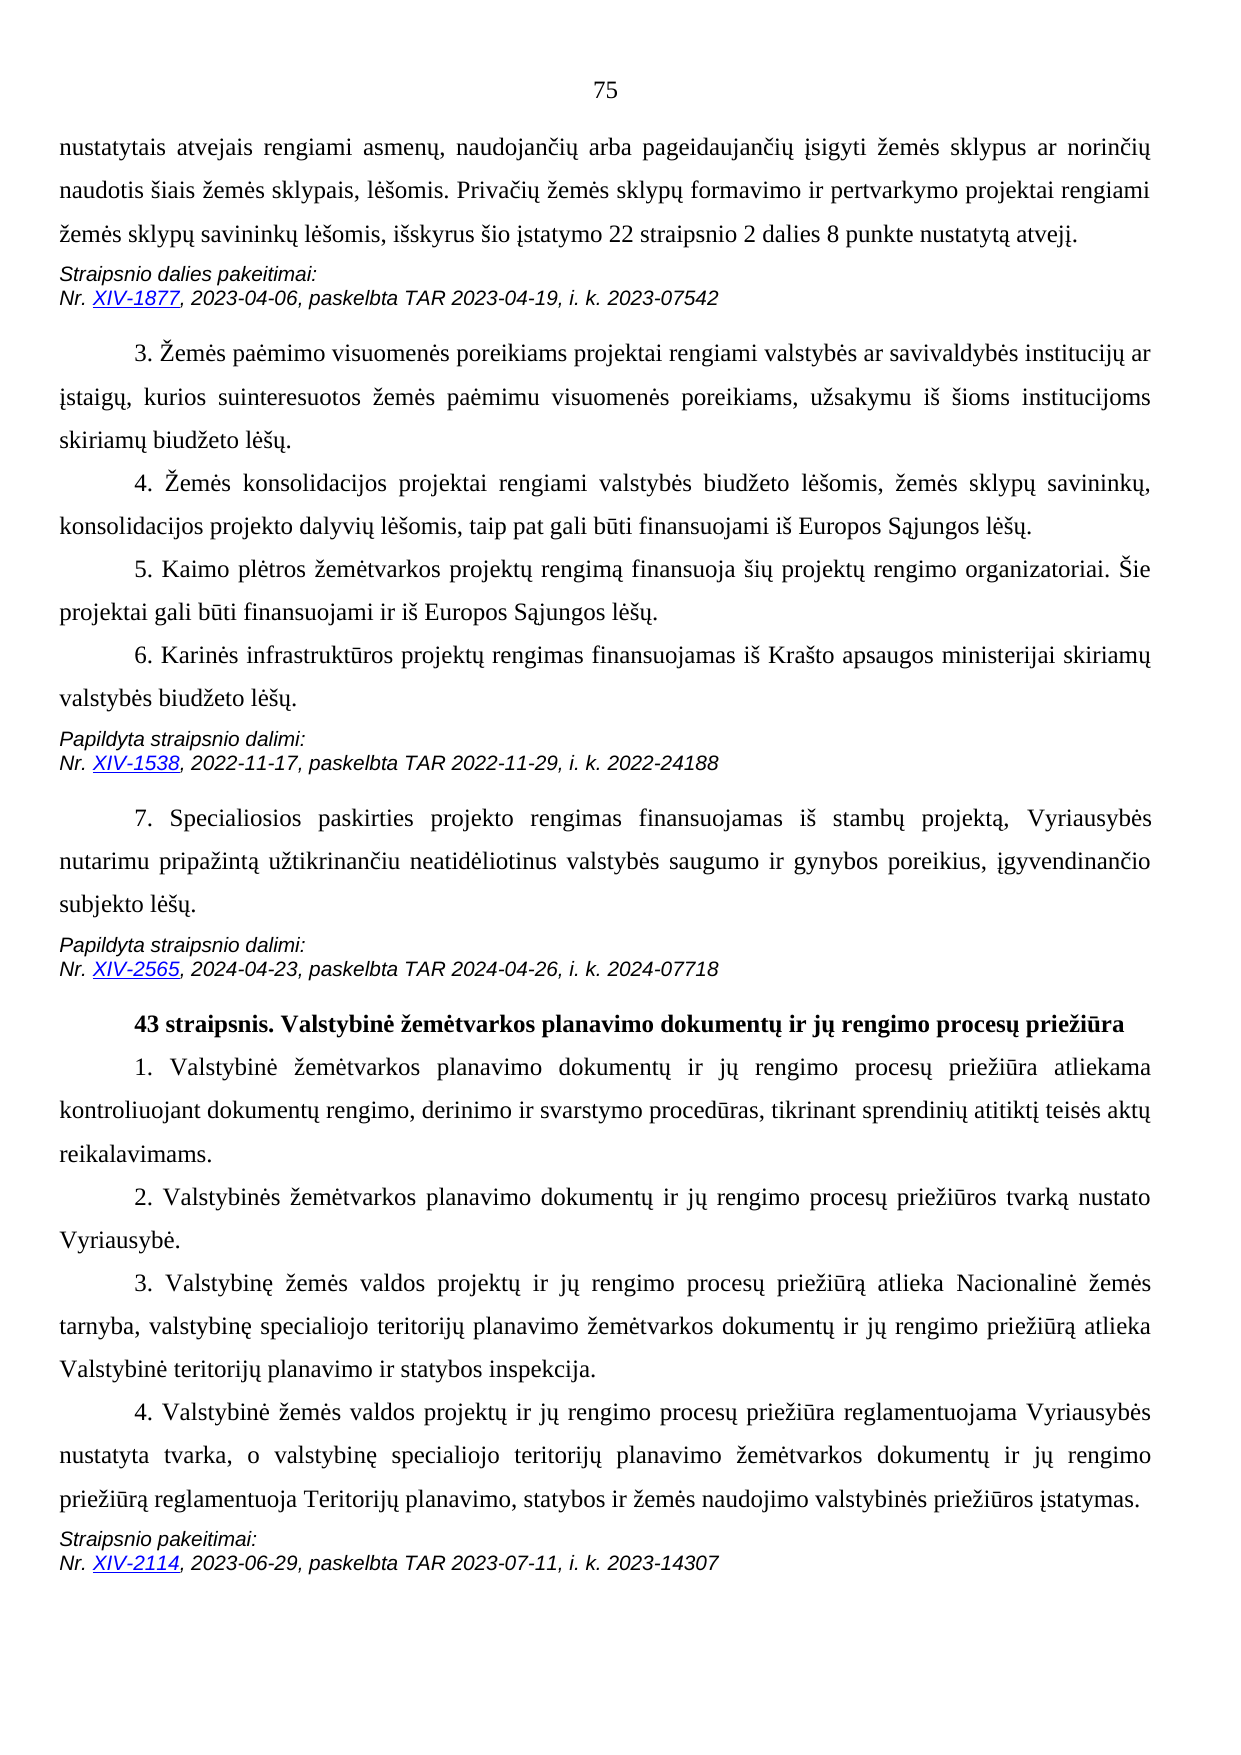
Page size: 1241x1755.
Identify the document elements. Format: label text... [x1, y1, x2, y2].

text Papildyta straipsnio dalimi: [59, 727, 1152, 751]
text Nr. XIV-1538, 2022-11-17, paskelbta TAR 2022-11-29, i. k. 2022-24188 [59, 751, 1152, 774]
text Nr. XIV-2565, 2024-04-23, paskelbta TAR 2024-04-26, i. k. 2024-07718 [59, 957, 1152, 981]
text 1. Valstybinė žemėtvarkos planavimo dokumentų ir jų rengimo procesų priežiūra atliekama kontroliuojant dokumentų rengimo, derinimo ir svarstymo procedūras, tikrinant sprendinių atitiktį teisės aktų reikalavimams. [59, 1052, 1152, 1167]
text Papildyta straipsnio dalimi: [59, 933, 1152, 957]
text Straipsnio dalies pakeitimai: [59, 262, 1152, 286]
text 4. Valstybinė žemės valdos projektų ir jų rengimo procesų priežiūra reglamentuojama Vyriausybės nustatyta tvarka, o valstybinę specialiojo teritorijų planavimo žemėtvarkos dokumentų ir jų rengimo priežiūrą reglamentuoja Teritorijų planavimo, statybos ir žemės naudojimo valstybinės priežiūros įstatymas. [59, 1397, 1152, 1512]
text nustatytais atvejais rengiami asmenų, naudojančių arba pageidaujančių įsigyti žemės sklypus ar norinčių naudotis šiais žemės sklypais, lėšomis. Privačių žemės sklypų formavimo ir pertvarkymo projektai rengiami žemės sklypų savininkų lėšomis, išskyrus šio įstatymo 22 straipsnio 2 dalies 8 punkte nustatytą atvejį. [59, 132, 1152, 247]
text 3. Valstybinę žemės valdos projektų ir jų rengimo procesų priežiūrą atlieka Nacionalinė žemės tarnyba, valstybinę specialiojo teritorijų planavimo žemėtvarkos dokumentų ir jų rengimo priežiūrą atlieka Valstybinė teritorijų planavimo ir statybos inspekcija. [59, 1268, 1152, 1383]
text Straipsnio pakeitimai: [59, 1527, 1152, 1551]
text Nr. XIV-2114, 2023-06-29, paskelbta TAR 2023-07-11, i. k. 2023-14307 [59, 1551, 1152, 1575]
text Nr. XIV-1877, 2023-04-06, paskelbta TAR 2023-04-19, i. k. 2023-07542 [59, 286, 1152, 310]
text 5. Kaimo plėtros žemėtvarkos projektų rengimą finansuoja šių projektų rengimo organizatoriai. Šie projektai gali būti finansuojami ir iš Europos Sąjungos lėšų. [59, 554, 1152, 626]
text 6. Karinės infrastruktūros projektų rengimas finansuojamas iš Krašto apsaugos ministerijai skiriamų valstybės biudžeto lėšų. [59, 640, 1152, 712]
text 3. Žemės paėmimo visuomenės poreikiams projektai rengiami valstybės ar savivaldybės institucijų ar įstaigų, kurios suinteresuotos žemės paėmimu visuomenės poreikiams, užsakymu iš šioms institucijoms skiriamų biudžeto lėšų. [59, 338, 1152, 453]
text 4. Žemės konsolidacijos projektai rengiami valstybės biudžeto lėšomis, žemės sklypų savininkų, konsolidacijos projekto dalyvių lėšomis, taip pat gali būti finansuojami iš Europos Sąjungos lėšų. [59, 468, 1152, 540]
text 2. Valstybinės žemėtvarkos planavimo dokumentų ir jų rengimo procesų priežiūros tvarką nustato Vyriausybė. [59, 1182, 1152, 1254]
text 43 straipsnis. Valstybinė žemėtvarkos planavimo dokumentų ir jų rengimo procesų priežiūra [134, 1009, 1152, 1038]
text 7. Specialiosios paskirties projekto rengimas finansuojamas iš stambų projektą, Vyriausybės nutarimu pripažintą užtikrinančiu neatidėliotinus valstybės saugumo ir gynybos poreikius, įgyvendinančio subjekto lėšų. [59, 803, 1152, 918]
